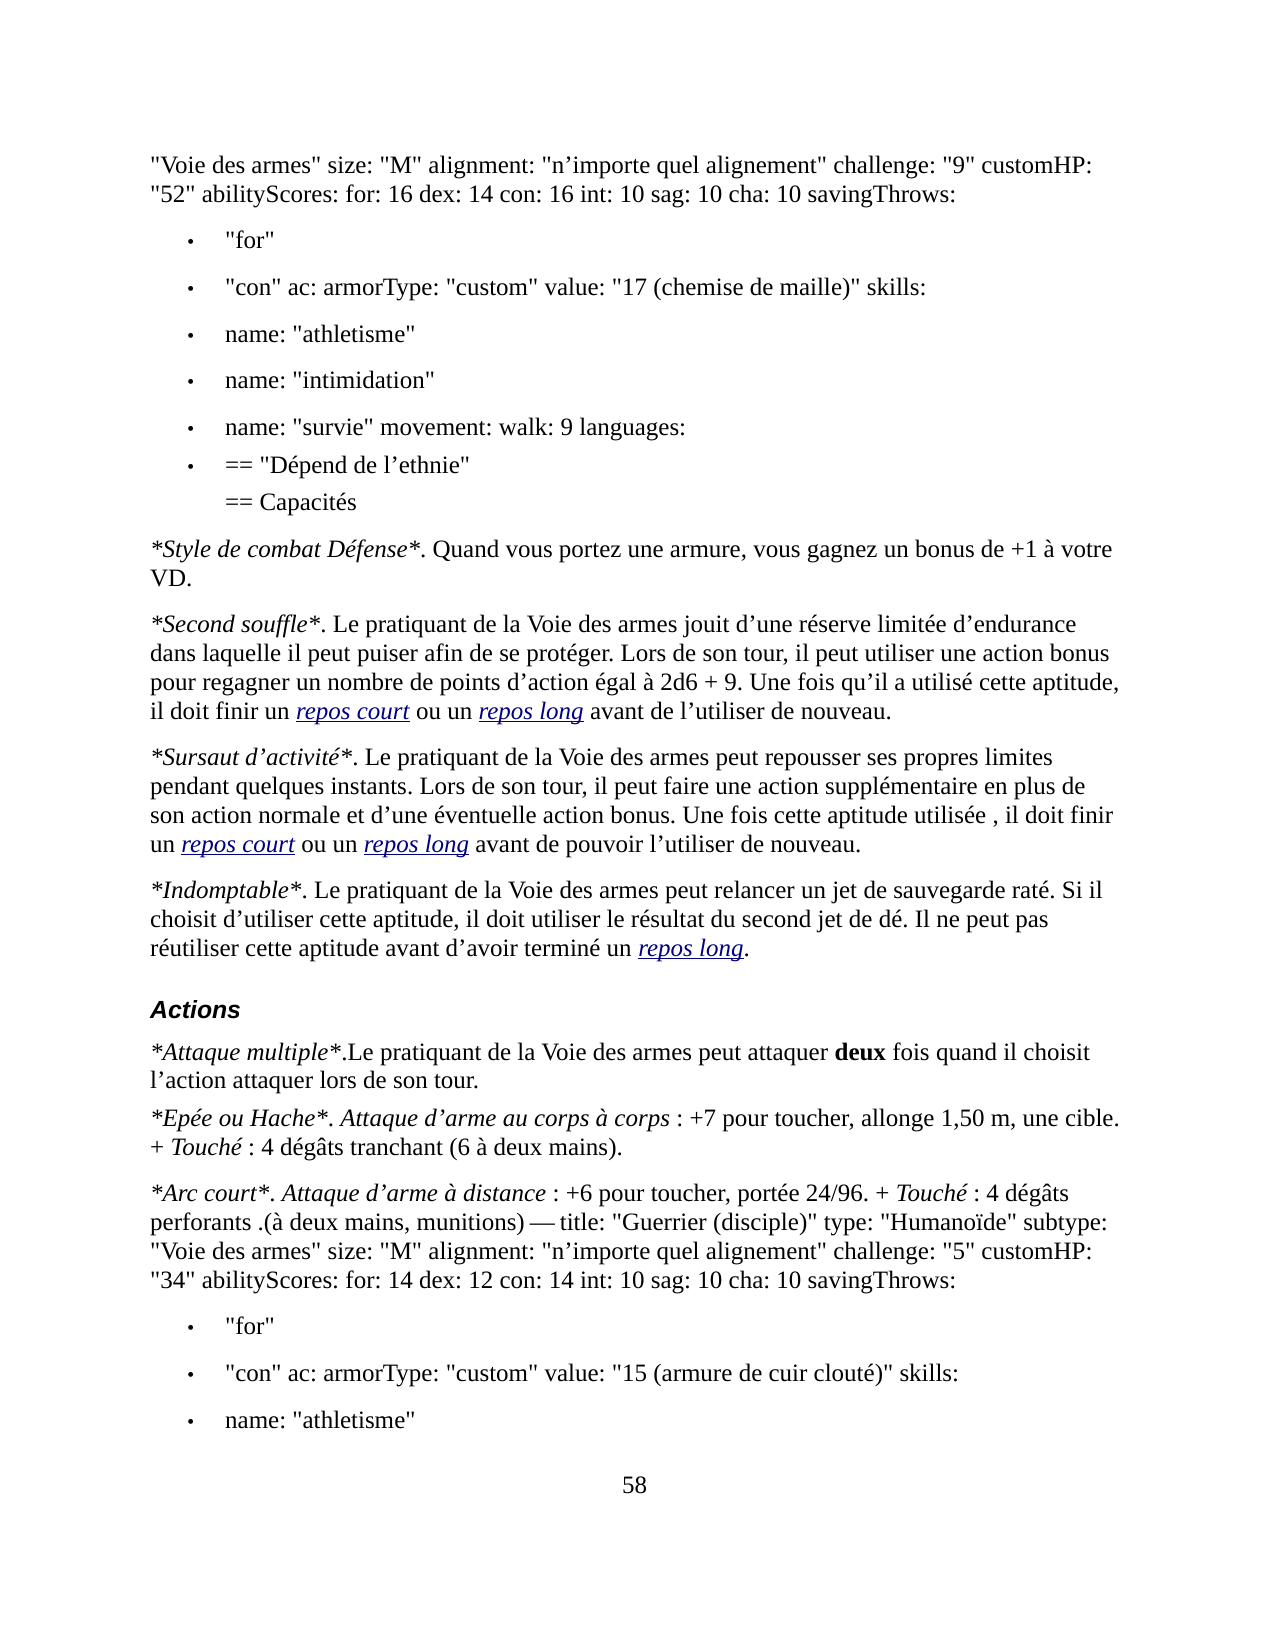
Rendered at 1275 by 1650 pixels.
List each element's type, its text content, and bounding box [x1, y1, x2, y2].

text *Indomptable*. Le pratiquant de la Voie des armes peut relancer un jet de sauvegarde raté. Si il choisit d’utiliser cette aptitude, il doit utiliser le résultat du second jet de dé. Il ne peut pas réutiliser cette aptitude avant d’avoir terminé un repos long. [150, 875, 1125, 962]
subtitle Actions [150, 996, 1125, 1024]
list "con" ac: armorType: "custom" value: "17 (chemise de maille)" skills: [187, 272, 1125, 301]
list == "Dépend de l’ethnie" [187, 450, 1125, 478]
text *Epée ou Hache*. Attaque d’arme au corps à corps : +7 pour toucher, allonge 1,50 m, une cible. + Touché : 4 dégâts tranchant (6 à deux mains). [150, 1103, 1125, 1161]
text "Voie des armes" size: "M" alignment: "n’importe quel alignement" challenge: "9" customHP: "52" abilityScores: for: 16 dex: 14 con: 16 int: 10 sag: 10 cha: 10 savingThrows: [150, 150, 1125, 207]
list "for" [187, 225, 1125, 254]
text *Second souffle*. Le pratiquant de la Voie des armes jouit d’une réserve limitée d’endurance dans laquelle il peut puiser afin de se protéger. Lors de son tour, il peut utiliser une action bonus pour regagner un nombre de points d’action égal à 2d6 + 9. Une fois qu’il a utilisé cette aptitude, il doit finir un repos court ou un repos long avant de l’utiliser de nouveau. [150, 609, 1125, 724]
list == Capacités [187, 487, 1125, 516]
list name: "intimidation" [187, 365, 1125, 394]
text *Sursaut d’activité*. Le pratiquant de la Voie des armes peut repousser ses propres limites pendant quelques instants. Lors de son tour, il peut faire une action supplémentaire en plus de son action normale et d’une éventuelle action bonus. Une fois cette aptitude utilisée , il doit finir un repos court ou un repos long avant de pouvoir l’utiliser de nouveau. [150, 742, 1125, 857]
text *Style de combat Défense*. Quand vous portez une armure, vous gagnez un bonus de +1 à votre VD. [150, 534, 1125, 592]
list name: "athletisme" [187, 319, 1125, 347]
list name: "athletisme" [187, 1405, 1125, 1433]
text *Arc court*. Attaque d’arme à distance : +6 pour toucher, portée 24/96. + Touché : 4 dégâts perforants .(à deux mains, munitions) — title: "Guerrier (disciple)" type: "Humanoïde" subtype: "Voie des armes" size: "M" alignment: "n’importe quel alignement" challenge: "5" customHP: "34" abilityScores: for: 14 dex: 12 con: 14 int: 10 sag: 10 cha: 10 savingThrows: [150, 1178, 1125, 1293]
text *Attaque multiple*.Le pratiquant de la Voie des armes peut attaquer deux fois quand il choisit l’action attaquer lors de son tour. [150, 1037, 1125, 1094]
list "for" [187, 1311, 1125, 1340]
list "con" ac: armorType: "custom" value: "15 (armure de cuir clouté)" skills: [187, 1358, 1125, 1387]
list name: "survie" movement: walk: 9 languages: [187, 412, 1125, 441]
